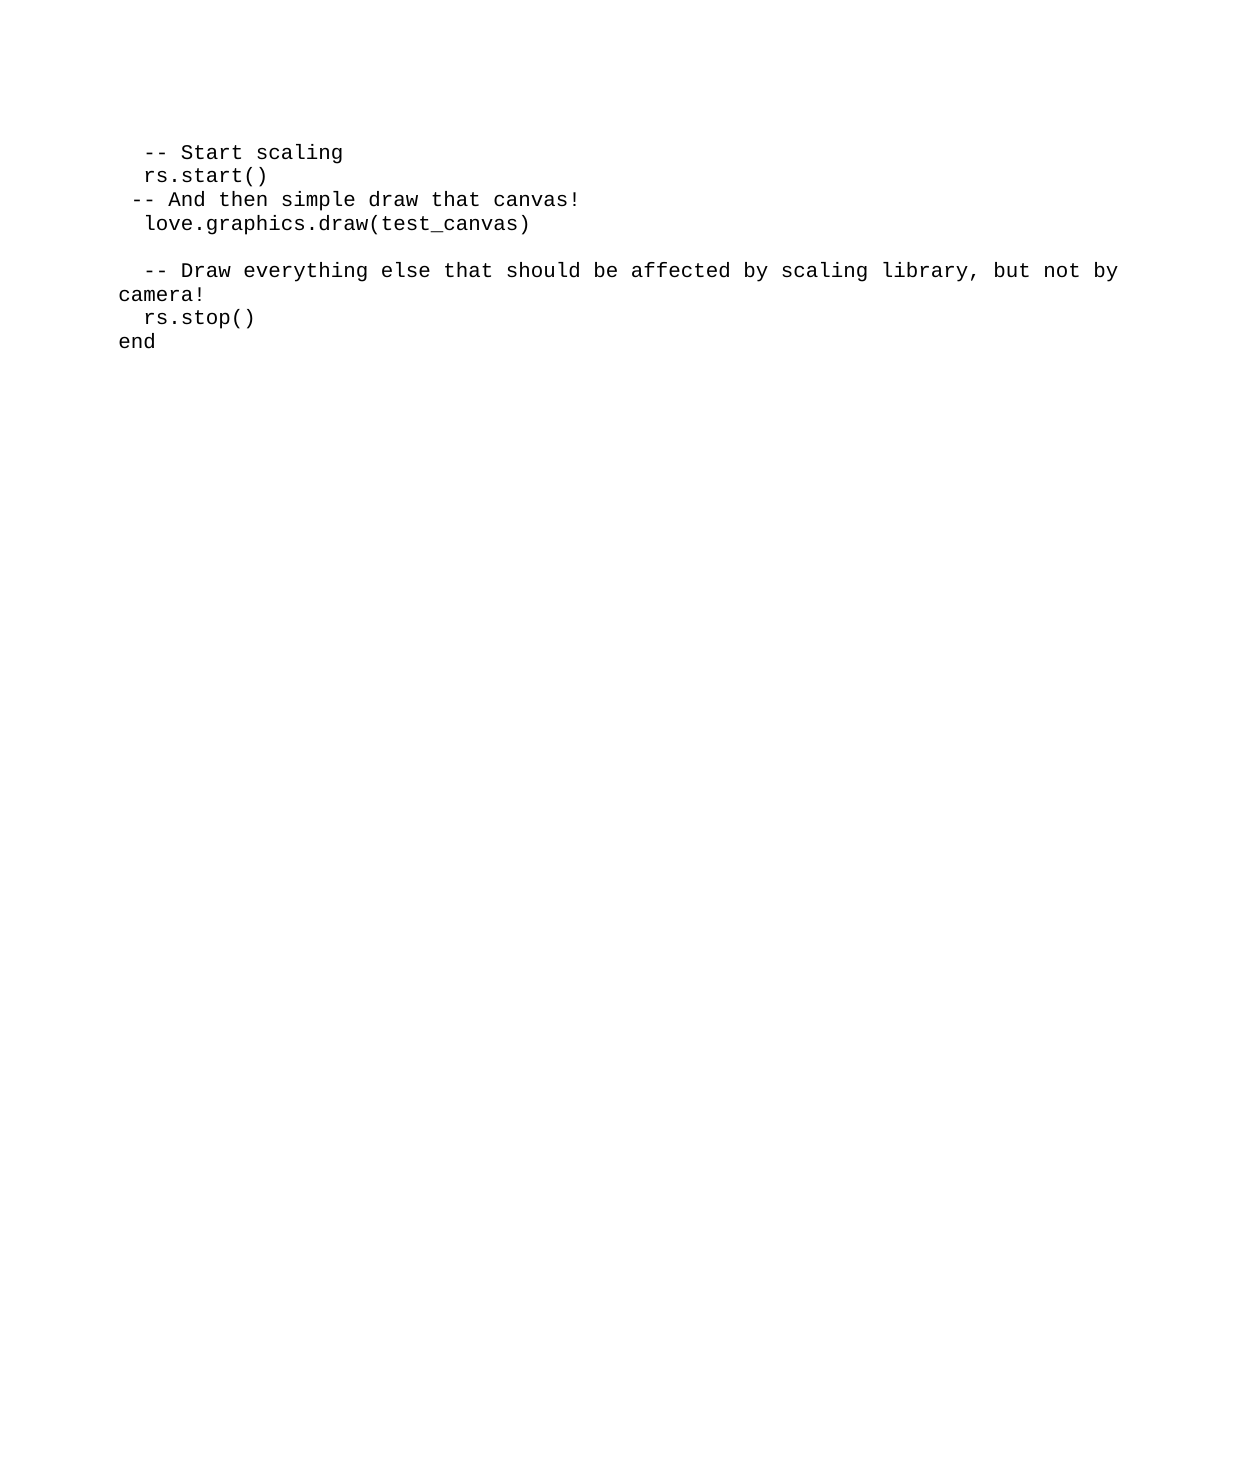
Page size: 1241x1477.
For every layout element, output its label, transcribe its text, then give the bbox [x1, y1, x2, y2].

text rs.stop() [118, 307, 1122, 331]
text -- Draw everything else that should be affected by scaling library, but not by camera! [118, 260, 1122, 307]
text rs.start() [118, 165, 1122, 189]
text love.graphics.draw(test_canvas) [118, 213, 1122, 236]
text -- And then simple draw that canvas! [118, 189, 1122, 213]
text end [118, 331, 1122, 354]
text -- Start scaling [118, 142, 1122, 165]
